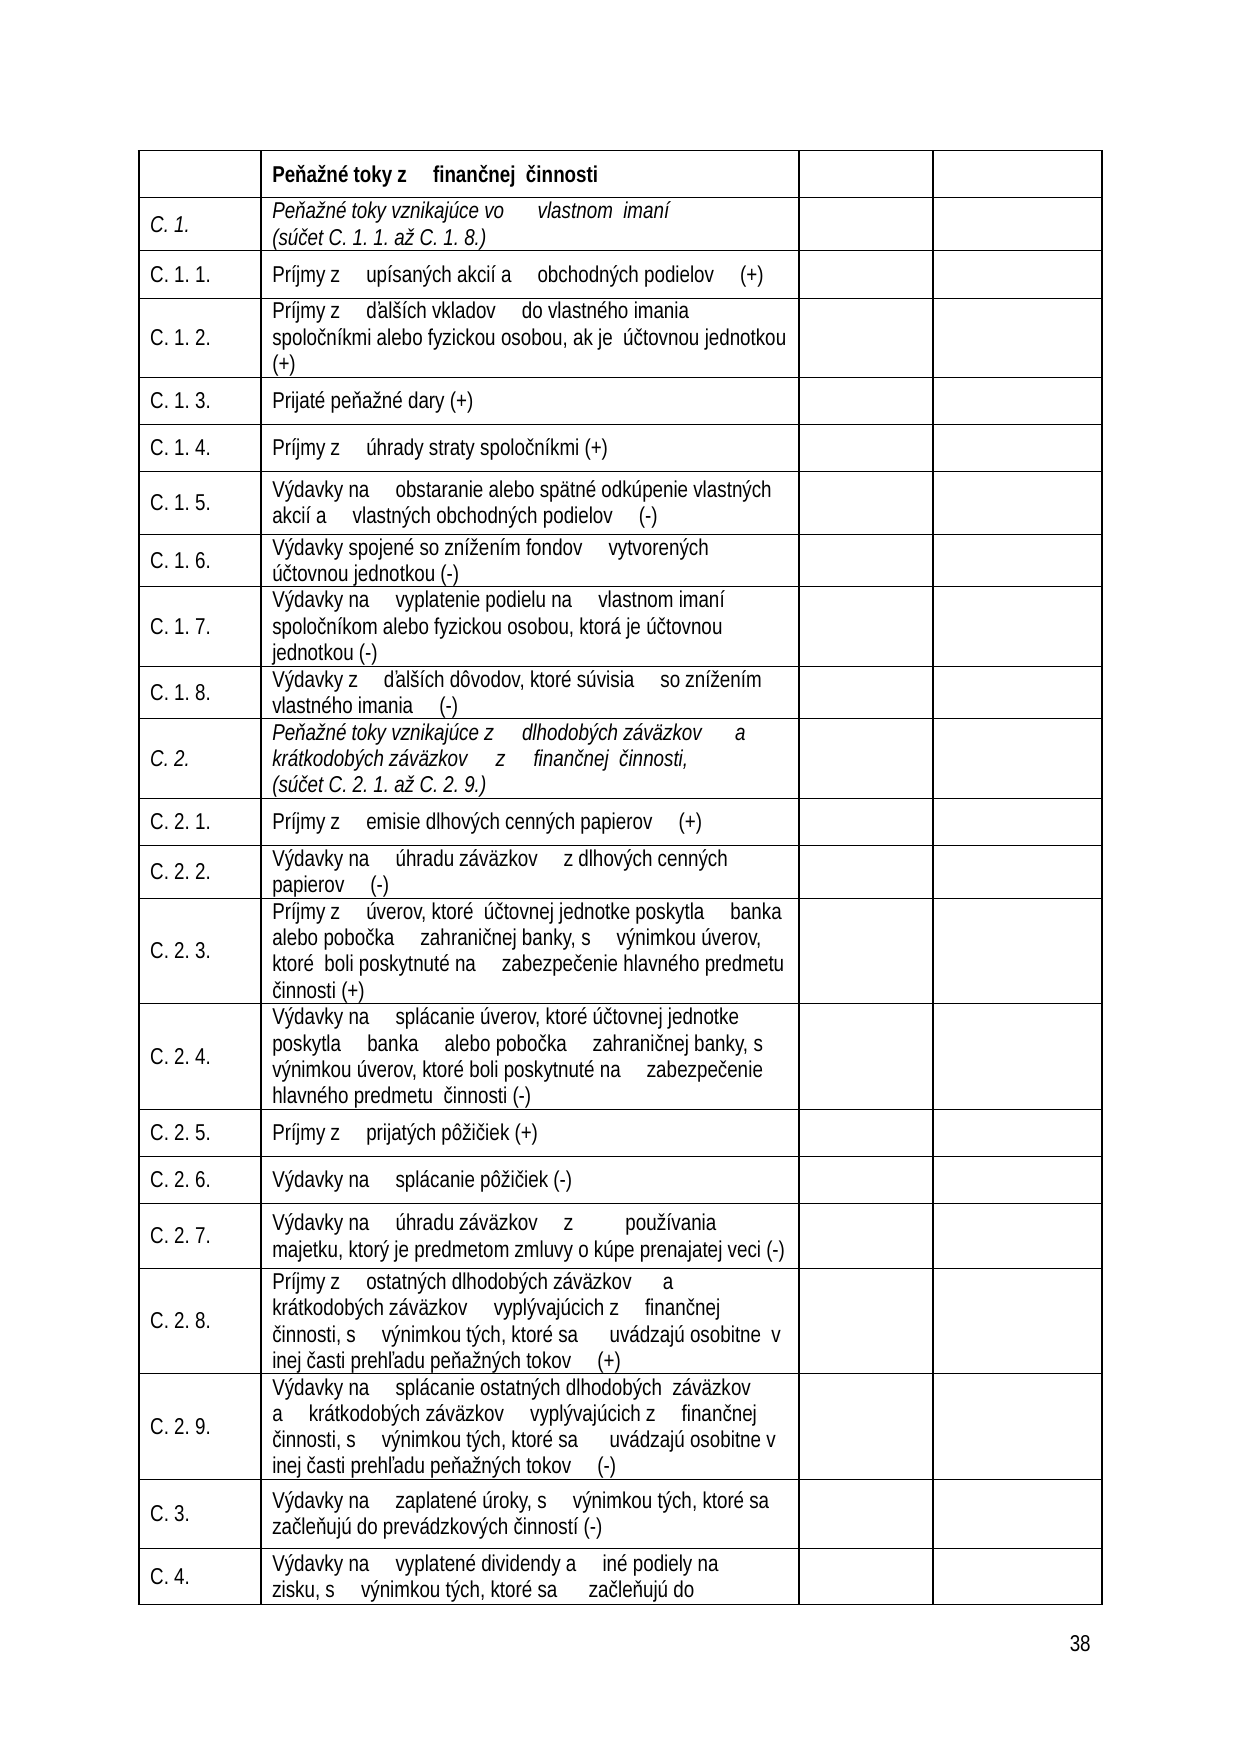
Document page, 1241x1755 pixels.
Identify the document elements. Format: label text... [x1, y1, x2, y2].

table_cell [934, 1549, 1101, 1604]
table_cell [800, 1549, 932, 1604]
table_cell [934, 378, 1101, 424]
table_cell C. 3. [140, 1480, 260, 1548]
table_cell Prijaté peňažné dary (+) [262, 378, 798, 424]
table_cell [934, 1269, 1101, 1373]
table_cell C. 1. 2. [140, 299, 260, 377]
table_cell Príjmy z upísaných akcií a obchodných podielov (+) [262, 251, 798, 297]
table_cell C. 2. [140, 719, 260, 797]
table_cell Výdavky na úhradu záväzkov z dlhových cenných papierov (-) [262, 846, 798, 898]
table_cell [934, 472, 1101, 533]
table_cell Výdavky na zaplatené úroky, s výnimkou tých, ktoré sa začleňujú do prevádzkových činností (-) [262, 1480, 798, 1548]
table_cell C. 2. 8. [140, 1269, 260, 1373]
table_cell Výdavky na úhradu záväzkov z používania majetku, ktorý je predmetom zmluvy o kúpe prenajatej veci (-) [262, 1204, 798, 1268]
table_cell Príjmy z úverov, ktoré účtovnej jednotke poskytla banka alebo pobočka zahraničnej banky, s výnimkou úverov, ktoré boli poskytnuté na zabezpečenie hlavného predmetu činnosti (+) [262, 899, 798, 1003]
table_cell C. 1. 6. [140, 535, 260, 586]
table_cell C. 1. 8. [140, 667, 260, 718]
table_cell Výdavky na vyplatené dividendy a iné podiely na zisku, s výnimkou tých, ktoré sa začleňujú do [262, 1549, 798, 1604]
table_cell C. 2. 6. [140, 1157, 260, 1203]
table_cell Výdavky na obstaranie alebo spätné odkúpenie vlastných akcií a vlastných obchodných podielov (-) [262, 472, 798, 533]
table_cell [934, 1204, 1101, 1268]
table_cell Výdavky na splácanie úverov, ktoré účtovnej jednotke poskytla banka alebo pobočka zahraničnej banky, s výnimkou úverov, ktoré boli poskytnuté na zabezpečenie hlavného predmetu činnosti (-) [262, 1004, 798, 1109]
table_cell [800, 472, 932, 533]
table_cell [934, 667, 1101, 718]
table_cell Peňažné toky z finančnej činnosti [262, 151, 798, 197]
table_cell [800, 1269, 932, 1373]
table_cell [800, 587, 932, 666]
table_cell [934, 251, 1101, 297]
table_cell [934, 846, 1101, 898]
table_cell [800, 151, 932, 197]
table_cell [800, 535, 932, 586]
table_cell [934, 1480, 1101, 1548]
table_cell [800, 846, 932, 898]
table_cell [934, 1004, 1101, 1109]
table_cell [800, 251, 932, 297]
table_cell [800, 378, 932, 424]
table_cell C. 1. 5. [140, 472, 260, 533]
table_cell [800, 1204, 932, 1268]
table_cell Príjmy z ostatných dlhodobých záväzkov a krátkodobých záväzkov vyplývajúcich z finančnej činnosti, s výnimkou tých, ktoré sa uvádzajú osobitne v inej časti prehľadu peňažných tokov (+) [262, 1269, 798, 1373]
table_cell Výdavky na splácanie pôžičiek (-) [262, 1157, 798, 1203]
table_cell Príjmy z úhrady straty spoločníkmi (+) [262, 425, 798, 471]
table_cell Príjmy z ďalších vkladov do vlastného imania spoločníkmi alebo fyzickou osobou, ak je účtovnou jednotkou (+) [262, 299, 798, 377]
table_cell [800, 1110, 932, 1156]
table_cell C. 2. 2. [140, 846, 260, 898]
table_cell [800, 719, 932, 797]
table_cell [800, 198, 932, 250]
table_cell C. 1. 1. [140, 251, 260, 297]
table_cell Príjmy z prijatých pôžičiek (+) [262, 1110, 798, 1156]
table_cell [140, 151, 260, 197]
table_cell C. 1. 4. [140, 425, 260, 471]
table_cell C. 1. 3. [140, 378, 260, 424]
table_cell [934, 587, 1101, 666]
table_cell Peňažné toky vznikajúce z dlhodobých záväzkov a krátkodobých záväzkov z finančnej činnosti, (súčet C. 2. 1. až C. 2. 9.) [262, 719, 798, 797]
table_cell [934, 899, 1101, 1003]
table_cell [934, 425, 1101, 471]
table_cell Peňažné toky vznikajúce vo vlastnom imaní (súčet C. 1. 1. až C. 1. 8.) [262, 198, 798, 250]
table_cell Výdavky na splácanie ostatných dlhodobých záväzkov a krátkodobých záväzkov vyplývajúcich z finančnej činnosti, s výnimkou tých, ktoré sa uvádzajú osobitne v inej časti prehľadu peňažných tokov (-) [262, 1374, 798, 1479]
table_cell [800, 1480, 932, 1548]
table_cell Výdavky spojené so znížením fondov vytvorených účtovnou jednotkou (-) [262, 535, 798, 586]
table_cell C. 4. [140, 1549, 260, 1604]
table_cell [800, 899, 932, 1003]
table_cell [934, 535, 1101, 586]
table_cell Výdavky na vyplatenie podielu na vlastnom imaní spoločníkom alebo fyzickou osobou, ktorá je účtovnou jednotkou (-) [262, 587, 798, 666]
table_cell C. 1. 7. [140, 587, 260, 666]
table_cell C. 2. 9. [140, 1374, 260, 1479]
table_cell [934, 198, 1101, 250]
table_cell Príjmy z emisie dlhových cenných papierov (+) [262, 799, 798, 845]
table_cell [800, 299, 932, 377]
table_cell Výdavky z ďalších dôvodov, ktoré súvisia so znížením vlastného imania (-) [262, 667, 798, 718]
table_cell [934, 799, 1101, 845]
table_cell [934, 1157, 1101, 1203]
table_cell [934, 719, 1101, 797]
table_cell C. 2. 7. [140, 1204, 260, 1268]
table_cell [934, 1110, 1101, 1156]
table_cell C. 2. 1. [140, 799, 260, 845]
table_cell [934, 1374, 1101, 1479]
table_cell [800, 799, 932, 845]
table_cell [800, 1157, 932, 1203]
table_cell [800, 1004, 932, 1109]
table_cell C. 2. 4. [140, 1004, 260, 1109]
table_cell [800, 425, 932, 471]
table_cell [800, 1374, 932, 1479]
table_cell C. 2. 5. [140, 1110, 260, 1156]
table_cell C. 2. 3. [140, 899, 260, 1003]
table_cell [934, 151, 1101, 197]
table_cell [934, 299, 1101, 377]
table_cell C. 1. [140, 198, 260, 250]
table_cell [800, 667, 932, 718]
